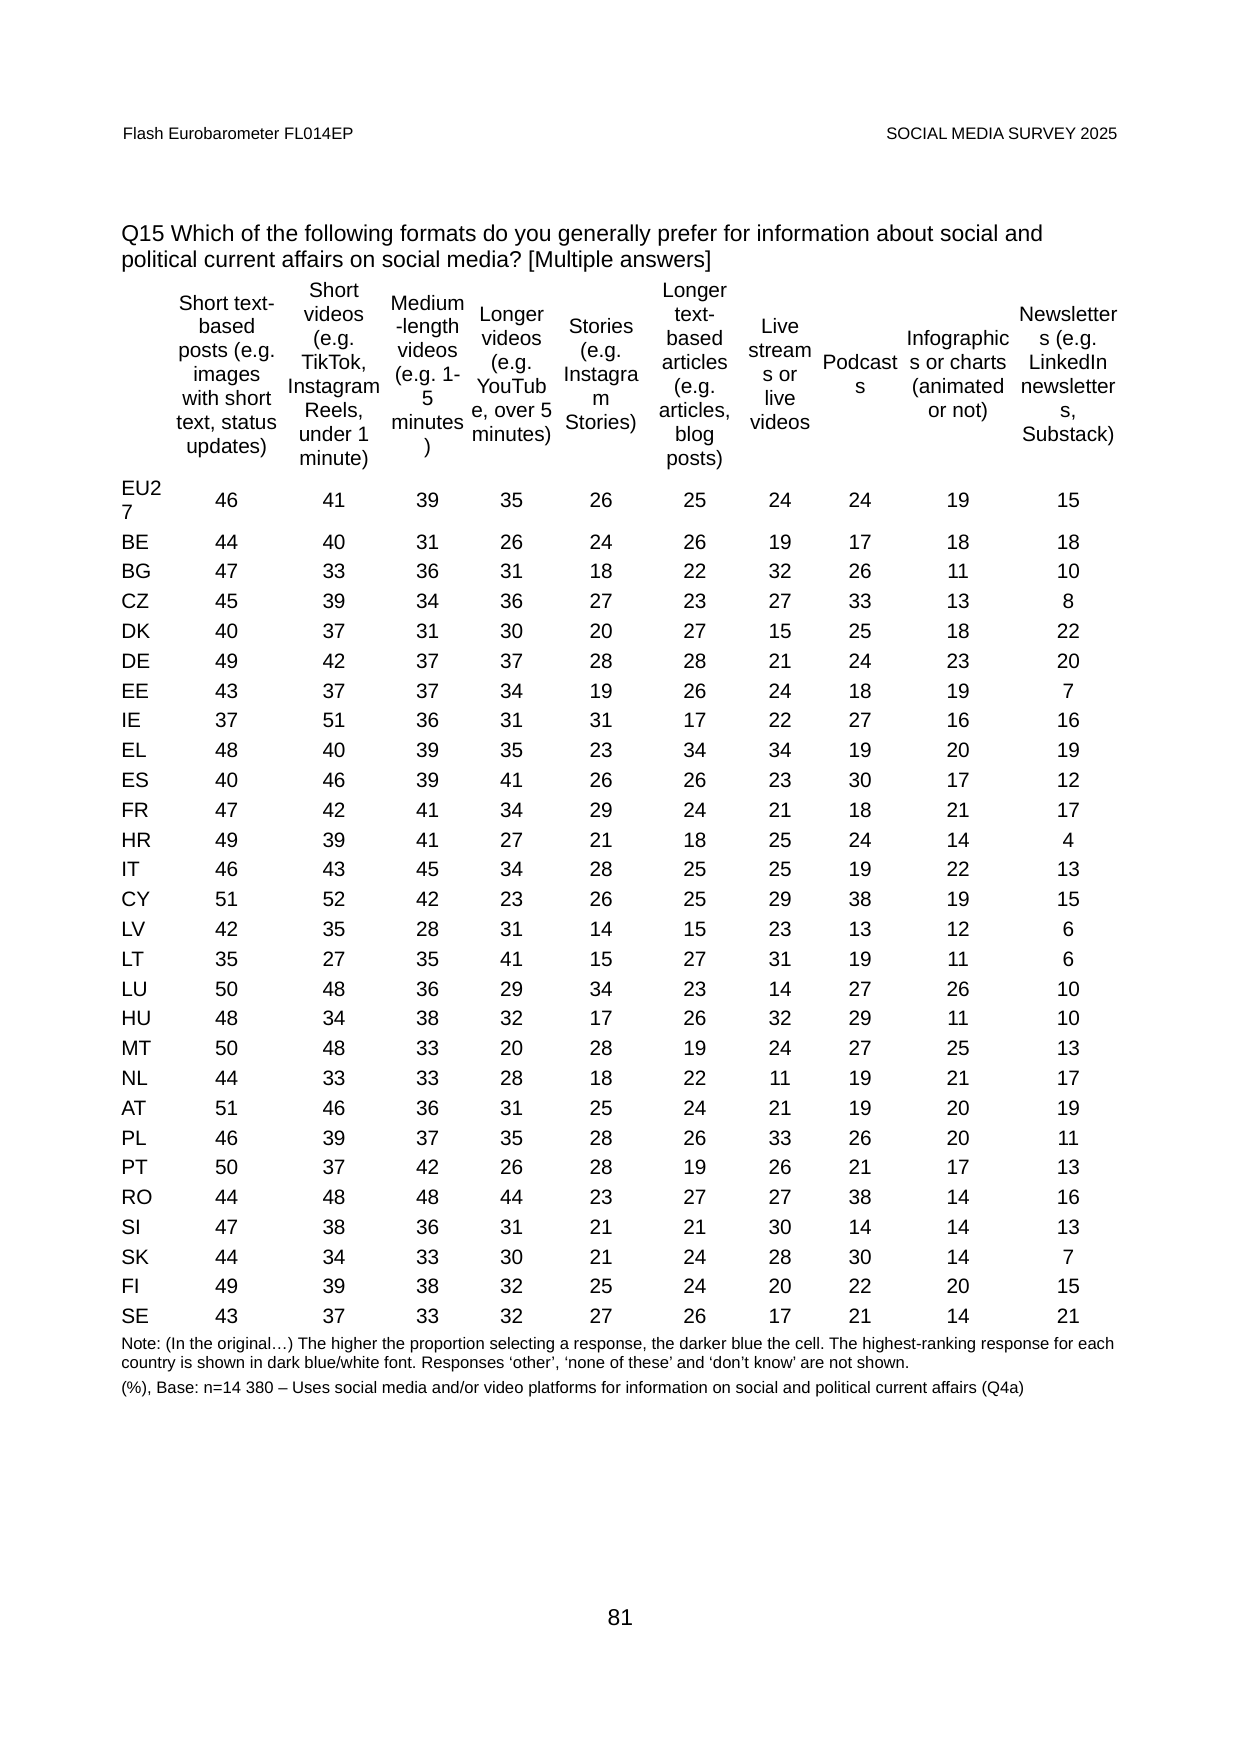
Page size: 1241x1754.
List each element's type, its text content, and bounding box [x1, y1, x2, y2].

table_cell 31 [468, 1212, 555, 1242]
table_cell 18 [647, 825, 742, 854]
table_header Q15 Which of the following formats do you generally prefer for information about social and political current affairs on social media? [Multiple answers] [118, 217, 1123, 275]
table_cell Live streams or live videos [743, 275, 817, 473]
table_cell 51 [173, 884, 281, 914]
table_cell 21 [555, 1242, 647, 1271]
table_cell 24 [817, 473, 902, 527]
table_cell 33 [281, 556, 387, 586]
table_cell 27 [647, 616, 742, 646]
table_cell 51 [281, 705, 387, 735]
table_cell 39 [281, 1271, 387, 1301]
table_cell Longer videos (e.g. YouTube, over 5 minutes) [468, 275, 555, 473]
table_cell 46 [281, 765, 387, 795]
table_cell 25 [647, 473, 742, 527]
table_cell 21 [817, 1301, 902, 1331]
table_cell 41 [387, 825, 468, 854]
table_cell 19 [903, 676, 1013, 705]
table_cell FI [118, 1271, 172, 1301]
table_cell 4 [1013, 825, 1123, 854]
table_cell Short videos (e.g. TikTok, Instagram Reels, under 1 minute) [281, 275, 387, 473]
table_cell NL [118, 1063, 172, 1093]
table_cell 14 [903, 825, 1013, 854]
table_cell 17 [555, 1003, 647, 1033]
table_cell 28 [387, 914, 468, 944]
table_cell 18 [1013, 527, 1123, 556]
table_cell 6 [1013, 914, 1123, 944]
table_cell 35 [281, 914, 387, 944]
table_cell 44 [173, 1242, 281, 1271]
table_cell LV [118, 914, 172, 944]
table_cell HR [118, 825, 172, 854]
table_cell 15 [555, 944, 647, 973]
table_cell 30 [468, 616, 555, 646]
table_cell 48 [387, 1182, 468, 1212]
table_cell 6 [1013, 944, 1123, 973]
table_cell 49 [173, 1271, 281, 1301]
table_cell 22 [903, 854, 1013, 884]
table_cell 14 [903, 1301, 1013, 1331]
table_cell 17 [903, 1152, 1013, 1182]
table_cell 11 [1013, 1123, 1123, 1152]
table_cell 23 [903, 646, 1013, 676]
table_cell 44 [173, 527, 281, 556]
table_cell RO [118, 1182, 172, 1212]
table_cell 11 [743, 1063, 817, 1093]
table_cell AT [118, 1093, 172, 1122]
table_cell 8 [1013, 586, 1123, 616]
table_cell 37 [387, 1123, 468, 1152]
table_cell 26 [555, 473, 647, 527]
table_cell 23 [743, 914, 817, 944]
table_cell 31 [387, 616, 468, 646]
table_cell 47 [173, 795, 281, 824]
table_cell 16 [1013, 705, 1123, 735]
table_cell 20 [903, 1123, 1013, 1152]
table_cell 21 [903, 795, 1013, 824]
table_cell 22 [1013, 616, 1123, 646]
table_cell 18 [817, 676, 902, 705]
table_cell 28 [555, 1152, 647, 1182]
table_cell DE [118, 646, 172, 676]
table_cell 27 [743, 586, 817, 616]
table_cell 26 [647, 1123, 742, 1152]
table_cell 21 [555, 1212, 647, 1242]
table_cell 40 [281, 735, 387, 765]
table_cell 44 [173, 1182, 281, 1212]
table_cell 31 [468, 1093, 555, 1122]
table_cell 37 [281, 1301, 387, 1331]
table_cell 15 [1013, 1271, 1123, 1301]
table_cell 24 [743, 676, 817, 705]
table_cell 27 [817, 1033, 902, 1063]
table_cell 25 [647, 884, 742, 914]
table_cell Podcasts [817, 275, 902, 473]
table_cell LT [118, 944, 172, 973]
table_cell 18 [555, 556, 647, 586]
table_cell 40 [281, 527, 387, 556]
table_cell 40 [173, 616, 281, 646]
table_cell 37 [468, 646, 555, 676]
table_cell 23 [555, 1182, 647, 1212]
table_cell 14 [743, 974, 817, 1003]
table_cell 26 [817, 556, 902, 586]
table_cell IE [118, 705, 172, 735]
table_cell 42 [173, 914, 281, 944]
table_cell 24 [743, 473, 817, 527]
table_cell 15 [743, 616, 817, 646]
table_cell 43 [173, 676, 281, 705]
table_cell EU27 [118, 473, 172, 527]
table_cell 24 [555, 527, 647, 556]
table_cell Longer text-based articles (e.g. articles, blog posts) [647, 275, 742, 473]
table_cell 22 [647, 1063, 742, 1093]
table_cell 44 [468, 1182, 555, 1212]
table_cell 17 [743, 1301, 817, 1331]
table_cell 33 [387, 1301, 468, 1331]
table_cell 24 [743, 1033, 817, 1063]
table_cell (%), Base: n=14 380 – Uses social media and/or video platforms for information on social and political current affairs (Q4a) [118, 1375, 1123, 1400]
table_cell 25 [555, 1271, 647, 1301]
table_cell 19 [817, 944, 902, 973]
table_cell 19 [1013, 735, 1123, 765]
table_cell 28 [743, 1242, 817, 1271]
table_cell 11 [903, 556, 1013, 586]
table_cell 10 [1013, 556, 1123, 586]
table_cell 18 [555, 1063, 647, 1093]
table_cell EE [118, 676, 172, 705]
table_cell 37 [387, 646, 468, 676]
table_cell 41 [281, 473, 387, 527]
table_cell 30 [817, 765, 902, 795]
table_cell 34 [281, 1003, 387, 1033]
table_cell MT [118, 1033, 172, 1063]
table_cell DK [118, 616, 172, 646]
table_cell 35 [173, 944, 281, 973]
table_cell 12 [903, 914, 1013, 944]
table_cell 39 [387, 765, 468, 795]
table_cell 19 [647, 1152, 742, 1182]
table_cell 48 [281, 1182, 387, 1212]
table_cell 29 [817, 1003, 902, 1033]
table_cell 50 [173, 974, 281, 1003]
table_cell 19 [647, 1033, 742, 1063]
table_cell 34 [555, 974, 647, 1003]
table_cell 26 [647, 1003, 742, 1033]
table_cell 37 [281, 616, 387, 646]
table_cell 47 [173, 556, 281, 586]
table_cell Note: (In the original…) The higher the proportion selecting a response, the darker blue the cell. The highest-ranking response for each country is shown in dark blue/white font. Responses ‘other’, ‘none of these’ and ‘don’t know’ are not shown. [118, 1331, 1123, 1375]
table_cell 26 [647, 765, 742, 795]
table_cell 14 [555, 914, 647, 944]
table_cell 32 [468, 1271, 555, 1301]
table_cell 31 [468, 556, 555, 586]
table_cell 32 [468, 1301, 555, 1331]
table_cell 27 [555, 1301, 647, 1331]
table_cell 27 [281, 944, 387, 973]
table_cell 30 [743, 1212, 817, 1242]
table_cell 29 [743, 884, 817, 914]
table_cell 19 [903, 473, 1013, 527]
table_cell 17 [1013, 1063, 1123, 1093]
table_cell 46 [173, 1123, 281, 1152]
table_cell 23 [468, 884, 555, 914]
table_cell 13 [1013, 1212, 1123, 1242]
table_cell 27 [555, 586, 647, 616]
table_cell 27 [647, 1182, 742, 1212]
table_cell 38 [387, 1003, 468, 1033]
table_cell 24 [647, 1093, 742, 1122]
table_cell 21 [555, 825, 647, 854]
table_cell 39 [387, 735, 468, 765]
table_cell Newsletters (e.g. LinkedIn newsletters, Substack) [1013, 275, 1123, 473]
table_cell 36 [387, 974, 468, 1003]
table_cell 52 [281, 884, 387, 914]
table_cell 30 [468, 1242, 555, 1271]
table_cell 19 [817, 854, 902, 884]
table_cell PL [118, 1123, 172, 1152]
table_cell 20 [903, 735, 1013, 765]
table_cell 22 [817, 1271, 902, 1301]
table_cell 32 [468, 1003, 555, 1033]
table_cell 20 [903, 1271, 1013, 1301]
table_cell 37 [281, 1152, 387, 1182]
table_cell 48 [281, 974, 387, 1003]
table_cell 14 [903, 1242, 1013, 1271]
table_cell 49 [173, 646, 281, 676]
table_cell 21 [1013, 1301, 1123, 1331]
table_cell 7 [1013, 676, 1123, 705]
table_cell 27 [647, 944, 742, 973]
table_cell 14 [903, 1182, 1013, 1212]
table_cell 34 [387, 586, 468, 616]
table_cell 45 [173, 586, 281, 616]
table_cell 25 [743, 854, 817, 884]
table_cell 21 [743, 646, 817, 676]
table_cell 42 [387, 1152, 468, 1182]
table_cell 10 [1013, 1003, 1123, 1033]
table_cell 28 [647, 646, 742, 676]
table_cell 50 [173, 1033, 281, 1063]
table_cell 28 [555, 1123, 647, 1152]
table_cell 28 [555, 646, 647, 676]
table_cell 36 [387, 1212, 468, 1242]
table_cell 25 [903, 1033, 1013, 1063]
table_cell 29 [555, 795, 647, 824]
table_cell 26 [555, 765, 647, 795]
table_cell 23 [743, 765, 817, 795]
table_cell 22 [647, 556, 742, 586]
table_cell 27 [743, 1182, 817, 1212]
table_cell 41 [468, 765, 555, 795]
table_cell 26 [647, 676, 742, 705]
table_cell SE [118, 1301, 172, 1331]
table_cell 26 [743, 1152, 817, 1182]
table_cell 44 [173, 1063, 281, 1093]
table_cell 25 [743, 825, 817, 854]
table_cell 19 [817, 735, 902, 765]
table_cell 20 [1013, 646, 1123, 676]
table_cell 25 [647, 854, 742, 884]
table_cell 14 [817, 1212, 902, 1242]
table_cell 40 [173, 765, 281, 795]
table_cell 22 [743, 705, 817, 735]
table_cell 21 [903, 1063, 1013, 1093]
table_cell 20 [743, 1271, 817, 1301]
table_cell 38 [817, 1182, 902, 1212]
table_cell 29 [468, 974, 555, 1003]
table_cell 14 [903, 1212, 1013, 1242]
table_cell Medium-length videos (e.g. 1-5 minutes) [387, 275, 468, 473]
table_cell 26 [817, 1123, 902, 1152]
table_cell 35 [387, 944, 468, 973]
table_cell 21 [647, 1212, 742, 1242]
table_cell 35 [468, 473, 555, 527]
table_cell 13 [817, 914, 902, 944]
table_cell 33 [387, 1063, 468, 1093]
table_cell 24 [817, 825, 902, 854]
table_cell 36 [468, 586, 555, 616]
table_cell 31 [387, 527, 468, 556]
table_cell 28 [555, 1033, 647, 1063]
table_cell Short text-based posts (e.g. images with short text, status updates) [173, 275, 281, 473]
table_cell 26 [555, 884, 647, 914]
table_cell 18 [817, 795, 902, 824]
table_cell IT [118, 854, 172, 884]
table_cell 17 [1013, 795, 1123, 824]
table_cell 39 [281, 586, 387, 616]
table_cell 46 [173, 473, 281, 527]
table_cell 34 [468, 676, 555, 705]
table_cell 7 [1013, 1242, 1123, 1271]
table_cell 39 [281, 1123, 387, 1152]
table_cell 20 [555, 616, 647, 646]
table_cell 50 [173, 1152, 281, 1182]
table_cell 38 [281, 1212, 387, 1242]
table_cell 34 [468, 854, 555, 884]
table_cell 10 [1013, 974, 1123, 1003]
table_cell 51 [173, 1093, 281, 1122]
table_cell 36 [387, 556, 468, 586]
table_cell 15 [1013, 884, 1123, 914]
table_cell 31 [743, 944, 817, 973]
table_cell 47 [173, 1212, 281, 1242]
table_cell Stories (e.g. Instagram Stories) [555, 275, 647, 473]
table_cell 36 [387, 705, 468, 735]
table_cell 32 [743, 1003, 817, 1033]
table_cell 42 [281, 646, 387, 676]
table_cell 17 [903, 765, 1013, 795]
table_cell 26 [647, 1301, 742, 1331]
table_cell 17 [817, 527, 902, 556]
table_cell 11 [903, 1003, 1013, 1033]
table_cell 33 [281, 1063, 387, 1093]
table_cell 16 [1013, 1182, 1123, 1212]
table_cell EL [118, 735, 172, 765]
table_cell 26 [468, 527, 555, 556]
table_cell [118, 275, 172, 473]
table_cell 21 [817, 1152, 902, 1182]
table_cell 46 [173, 854, 281, 884]
table_cell SK [118, 1242, 172, 1271]
table_cell 15 [1013, 473, 1123, 527]
table_cell 21 [743, 795, 817, 824]
table_cell 23 [555, 735, 647, 765]
table_cell 21 [743, 1093, 817, 1122]
table_cell 34 [468, 795, 555, 824]
table_cell 43 [281, 854, 387, 884]
table_cell 27 [817, 974, 902, 1003]
table_cell 19 [555, 676, 647, 705]
table_cell Infographics or charts (animated or not) [903, 275, 1013, 473]
table_cell 41 [387, 795, 468, 824]
table_cell 13 [903, 586, 1013, 616]
table_cell 28 [468, 1063, 555, 1093]
table_cell 27 [817, 705, 902, 735]
table_cell 19 [743, 527, 817, 556]
table_cell 34 [647, 735, 742, 765]
table_cell 26 [903, 974, 1013, 1003]
table_cell 43 [173, 1301, 281, 1331]
table_cell 48 [173, 1003, 281, 1033]
table_cell 33 [387, 1242, 468, 1271]
table_cell 39 [387, 473, 468, 527]
table_cell 42 [387, 884, 468, 914]
table_cell 42 [281, 795, 387, 824]
table_cell BE [118, 527, 172, 556]
table_cell 31 [555, 705, 647, 735]
table_cell 38 [817, 884, 902, 914]
table_cell 24 [647, 795, 742, 824]
table_cell 16 [903, 705, 1013, 735]
table_cell 31 [468, 914, 555, 944]
table_cell 33 [817, 586, 902, 616]
table_cell 45 [387, 854, 468, 884]
table_cell 13 [1013, 854, 1123, 884]
table_cell 18 [903, 616, 1013, 646]
table_cell 23 [647, 974, 742, 1003]
table_cell 28 [555, 854, 647, 884]
table_cell PT [118, 1152, 172, 1182]
table_cell 19 [817, 1093, 902, 1122]
table_cell CY [118, 884, 172, 914]
table_cell 12 [1013, 765, 1123, 795]
table_cell 39 [281, 825, 387, 854]
table_cell 37 [387, 676, 468, 705]
table_cell 13 [1013, 1033, 1123, 1063]
table_cell 37 [173, 705, 281, 735]
table_cell BG [118, 556, 172, 586]
table_cell 33 [743, 1123, 817, 1152]
table_cell 24 [647, 1271, 742, 1301]
table_cell 24 [817, 646, 902, 676]
table_cell 27 [468, 825, 555, 854]
table_cell 18 [903, 527, 1013, 556]
table_cell CZ [118, 586, 172, 616]
table_cell 11 [903, 944, 1013, 973]
table_cell 49 [173, 825, 281, 854]
table_cell FR [118, 795, 172, 824]
table_cell 33 [387, 1033, 468, 1063]
table_cell 19 [817, 1063, 902, 1093]
table_cell 25 [817, 616, 902, 646]
table_cell 19 [903, 884, 1013, 914]
table_cell SI [118, 1212, 172, 1242]
table_cell 15 [647, 914, 742, 944]
table_cell 20 [903, 1093, 1013, 1122]
table_cell 36 [387, 1093, 468, 1122]
table_cell 34 [743, 735, 817, 765]
table_cell 32 [743, 556, 817, 586]
table_cell LU [118, 974, 172, 1003]
table_cell 19 [1013, 1093, 1123, 1122]
table_cell 13 [1013, 1152, 1123, 1182]
table_cell 17 [647, 705, 742, 735]
table_cell 41 [468, 944, 555, 973]
table_cell 20 [468, 1033, 555, 1063]
table_cell 26 [647, 527, 742, 556]
table_cell 35 [468, 735, 555, 765]
table_cell 25 [555, 1093, 647, 1122]
table_cell ES [118, 765, 172, 795]
table_cell 37 [281, 676, 387, 705]
table_cell 24 [647, 1242, 742, 1271]
table_cell 30 [817, 1242, 902, 1271]
table_cell 34 [281, 1242, 387, 1271]
table_cell 23 [647, 586, 742, 616]
table_cell 31 [468, 705, 555, 735]
table_cell 48 [173, 735, 281, 765]
table_cell 35 [468, 1123, 555, 1152]
table_cell 46 [281, 1093, 387, 1122]
table_cell 48 [281, 1033, 387, 1063]
table_cell 38 [387, 1271, 468, 1301]
table_cell HU [118, 1003, 172, 1033]
table_cell 26 [468, 1152, 555, 1182]
